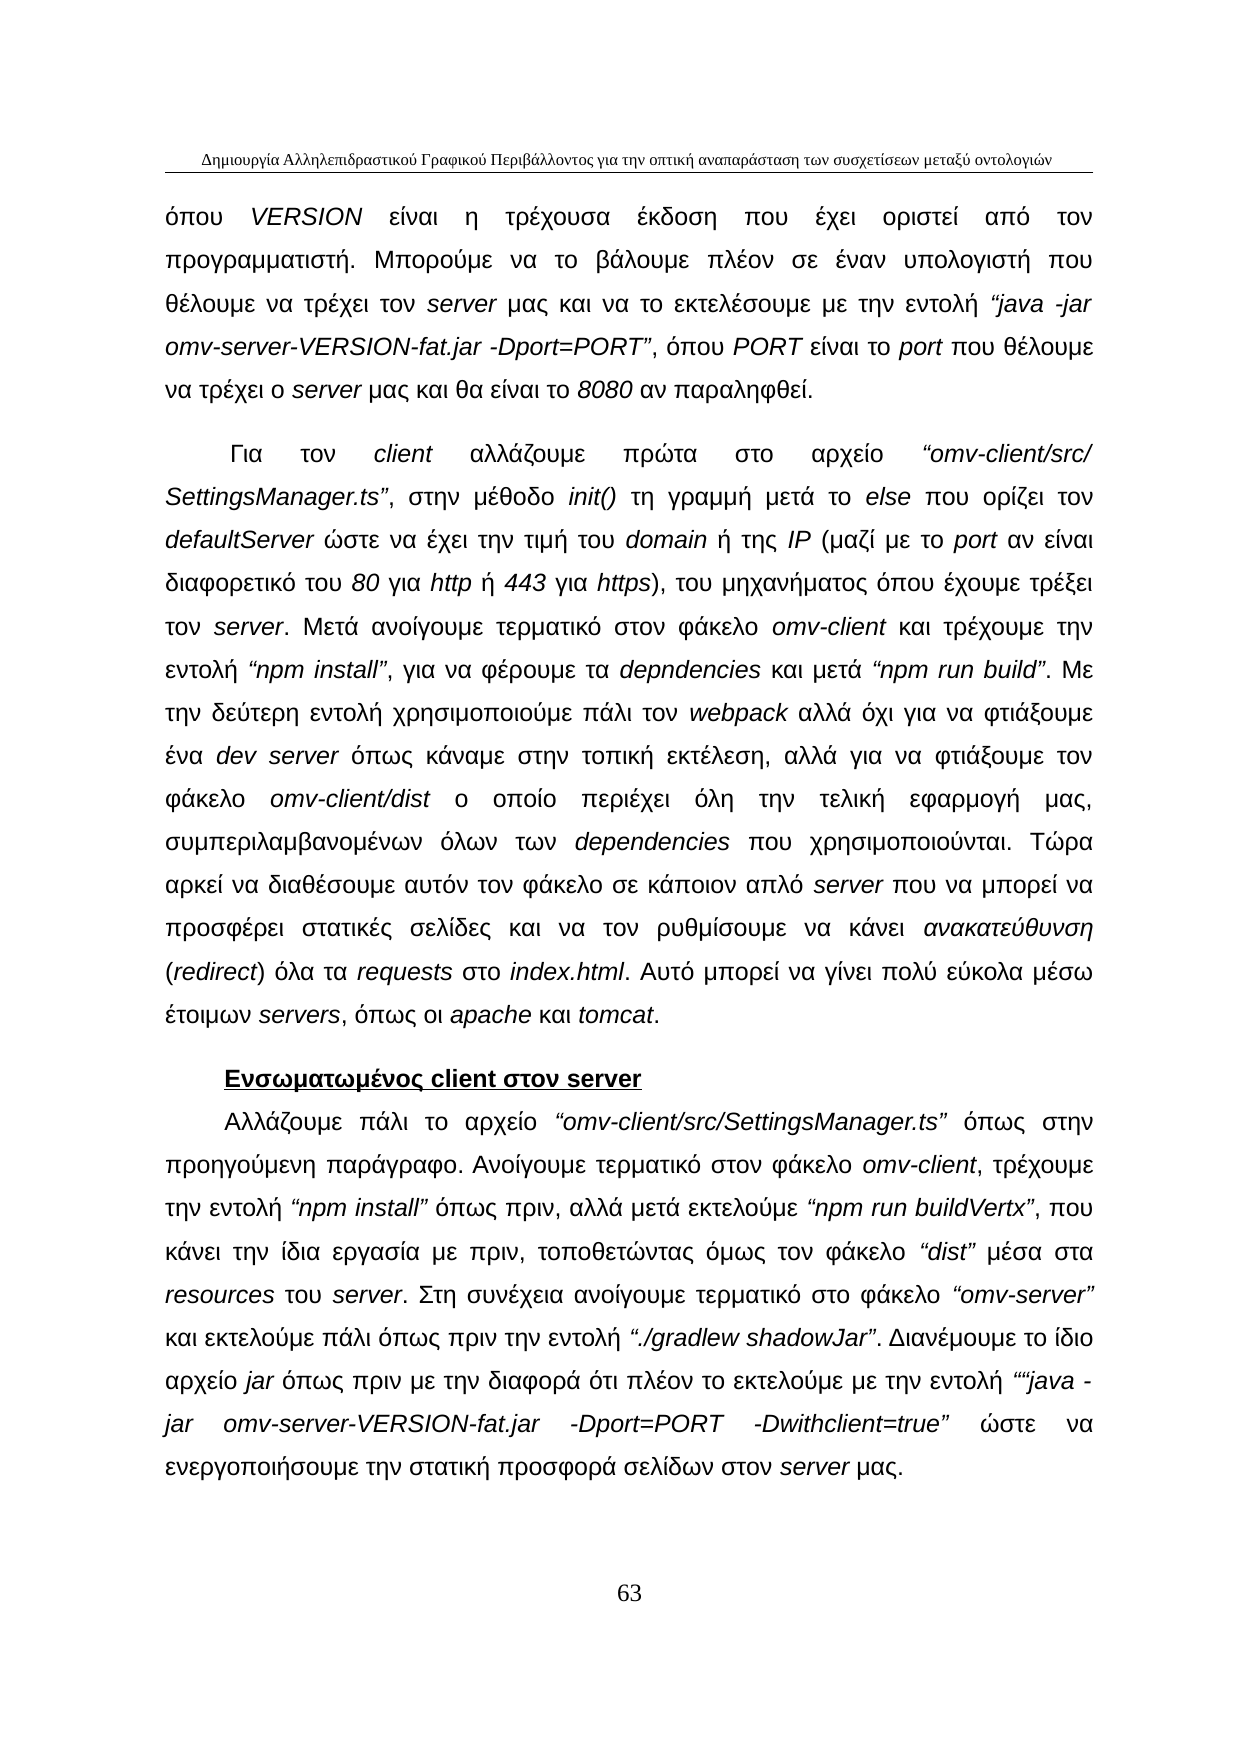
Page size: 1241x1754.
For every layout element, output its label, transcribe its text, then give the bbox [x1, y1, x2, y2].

text όπου VERSION είναι η τρέχουσα έκδοση που έχει οριστεί από τον προγραμματιστή. Μπορούμε να το βάλουμε πλέον σε έναν υπολογιστή που θέλουμε να τρέχει τον server μας και να το εκτελέσουμε με την εντολή “java -jar omv-server-VERSION-fat.jar -Dport=PORT”, όπου PORT είναι το port που θέλουμε να τρέχει ο server μας και θα είναι το 8080 αν παραληφθεί. [165, 202, 1093, 403]
text Αλλάζουμε πάλι το αρχείο “omv-client/src/SettingsManager.ts” όπως στην προηγούμενη παράγραφο. Ανοίγουμε τερματικό στον φάκελο omv-client, τρέχουμε την εντολή “npm install” όπως πριν, αλλά μετά εκτελούμε “npm run buildVertx”, που κάνει την ίδια εργασία με πριν, τοποθετώντας όμως τον φάκελο “dist” μέσα στα resources του server. Στη συνέχεια ανοίγουμε τερματικό στο φάκελο “omv-server” και εκτελούμε πάλι όπως πριν την εντολή “./gradlew shadowJar”. Διανέμουμε το ίδιο αρχείο jar όπως πριν με την διαφορά ότι πλέον το εκτελούμε με την εντολή ““java -jar omv-server-VERSION-fat.jar -Dport=PORT -Dwithclient=true” ώστε να ενεργοποιήσουμε την στατική προσφορά σελίδων στον server μας. [165, 1107, 1093, 1481]
text Για τον client αλλάζουμε πρώτα στο αρχείο “omv-client/src/ SettingsManager.ts”, στην μέθοδο init() τη γραμμή μετά το else που ορίζει τον defaultServer ώστε να έχει την τιμή του domain ή της IP (μαζί με το port αν είναι διαφορετικό του 80 για http ή 443 για https), του μηχανήματος όπου έχουμε τρέξει τον server. Μετά ανοίγουμε τερματικό στον φάκελο omv-client και τρέχουμε την εντολή “npm install”, για να φέρουμε τα depndencies και μετά “npm run build”. Με την δεύτερη εντολή χρησιμοποιούμε πάλι τον webpack αλλά όχι για να φτιάξουμε ένα dev server όπως κάναμε στην τοπική εκτέλεση, αλλά για να φτιάξουμε τον φάκελο omv-client/dist ο οποίο περιέχει όλη την τελική εφαρμογή μας, συμπεριλαμβανομένων όλων των dependencies που χρησιμοποιούνται. Τώρα αρκεί να διαθέσουμε αυτόν τον φάκελο σε κάποιον απλό server που να μπορεί να προσφέρει στατικές σελίδες και να τον ρυθμίσουμε να κάνει ανακατεύθυνση (redirect) όλα τα requests στο index.html. Αυτό μπορεί να γίνει πολύ εύκολα μέσω έτοιμων servers, όπως οι apache και tomcat. [165, 439, 1093, 1028]
text Ενσωματωμένος client στον server [165, 1064, 1093, 1093]
